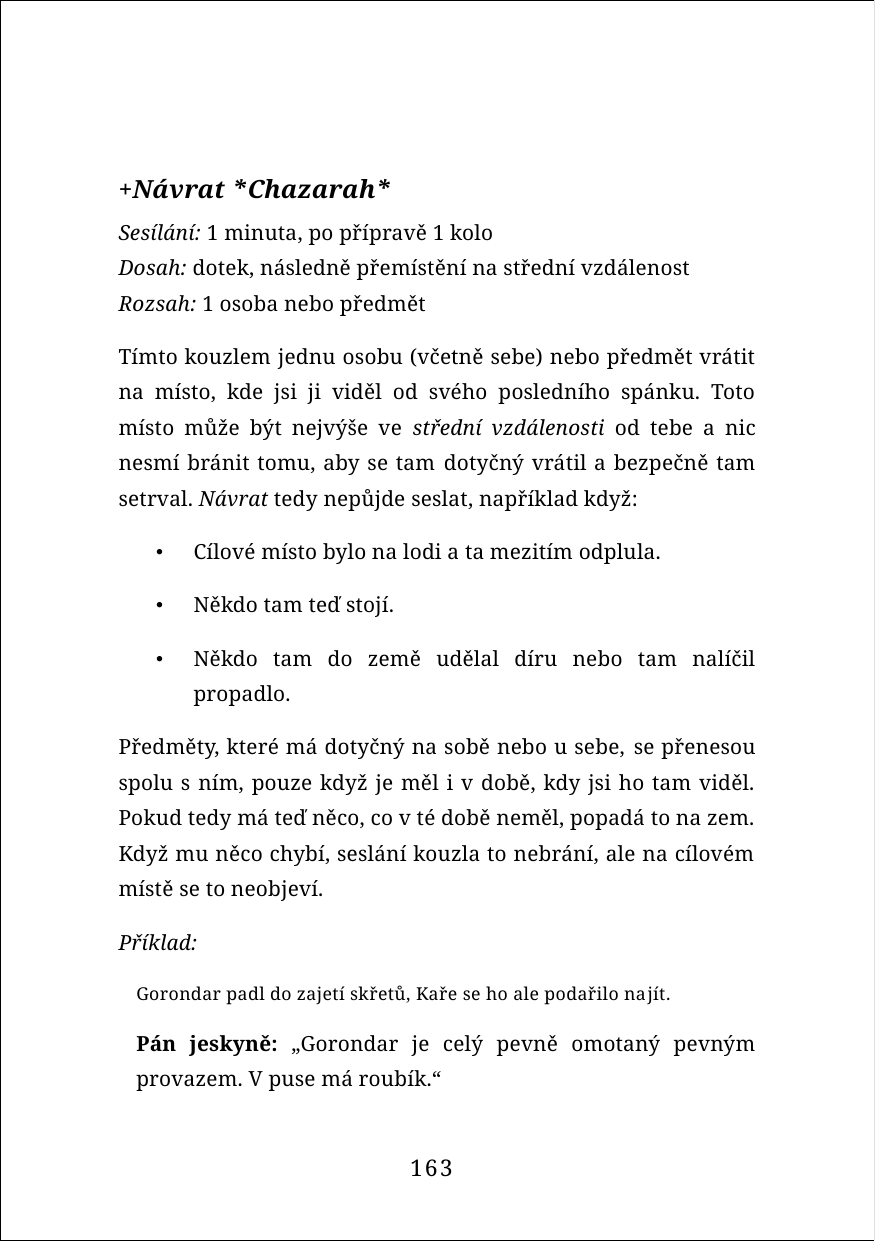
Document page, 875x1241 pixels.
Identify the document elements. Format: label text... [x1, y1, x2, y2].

list Někdo tam teď stojí. [156, 590, 756, 619]
text Gorondar padl do zajetí skřetů, Kaře se ho ale podařilo najít. [136, 981, 756, 1005]
text Tímto kouzlem jednu osobu (včetně sebe) nebo předmět vrátit na místo, kde jsi ji viděl od svého posledního spánku. Toto místo může být nejvýše ve střední vzdálenosti od tebe a nic nesmí bránit tomu, aby se tam dotyčný vrátil a bezpečně tam setrval. Návrat tedy nepůjde seslat, například když: [118, 342, 756, 512]
text Pán jeskyně: „Gorondar je celý pevně omotaný pevným provazem. V puse má roubík.“ [136, 1029, 756, 1093]
subtitle +Návrat *Chazarah* [118, 172, 756, 206]
text Sesílání: 1 minuta, po přípravě 1 kolo Dosah: dotek, následně přemístění na střední vzdálenost Rozsah: 1 osoba nebo předmět [118, 218, 756, 317]
text Předměty, které má dotyčný na sobě nebo u sebe, se přenesou spolu s ním, pouze když je měl i v době, kdy jsi ho tam viděl. Pokud tedy má teď něco, co v té době neměl, popadá to na zem. Když mu něco chybí, seslání kouzla to nebrání, ale na cílovém místě se to neobjeví. [118, 732, 756, 903]
text Příklad: [118, 928, 756, 956]
list Cílové místo bylo na lodi a ta mezitím odplula. [156, 537, 756, 566]
list Někdo tam do země udělal díru nebo tam nalíčil propadlo. [156, 644, 756, 708]
